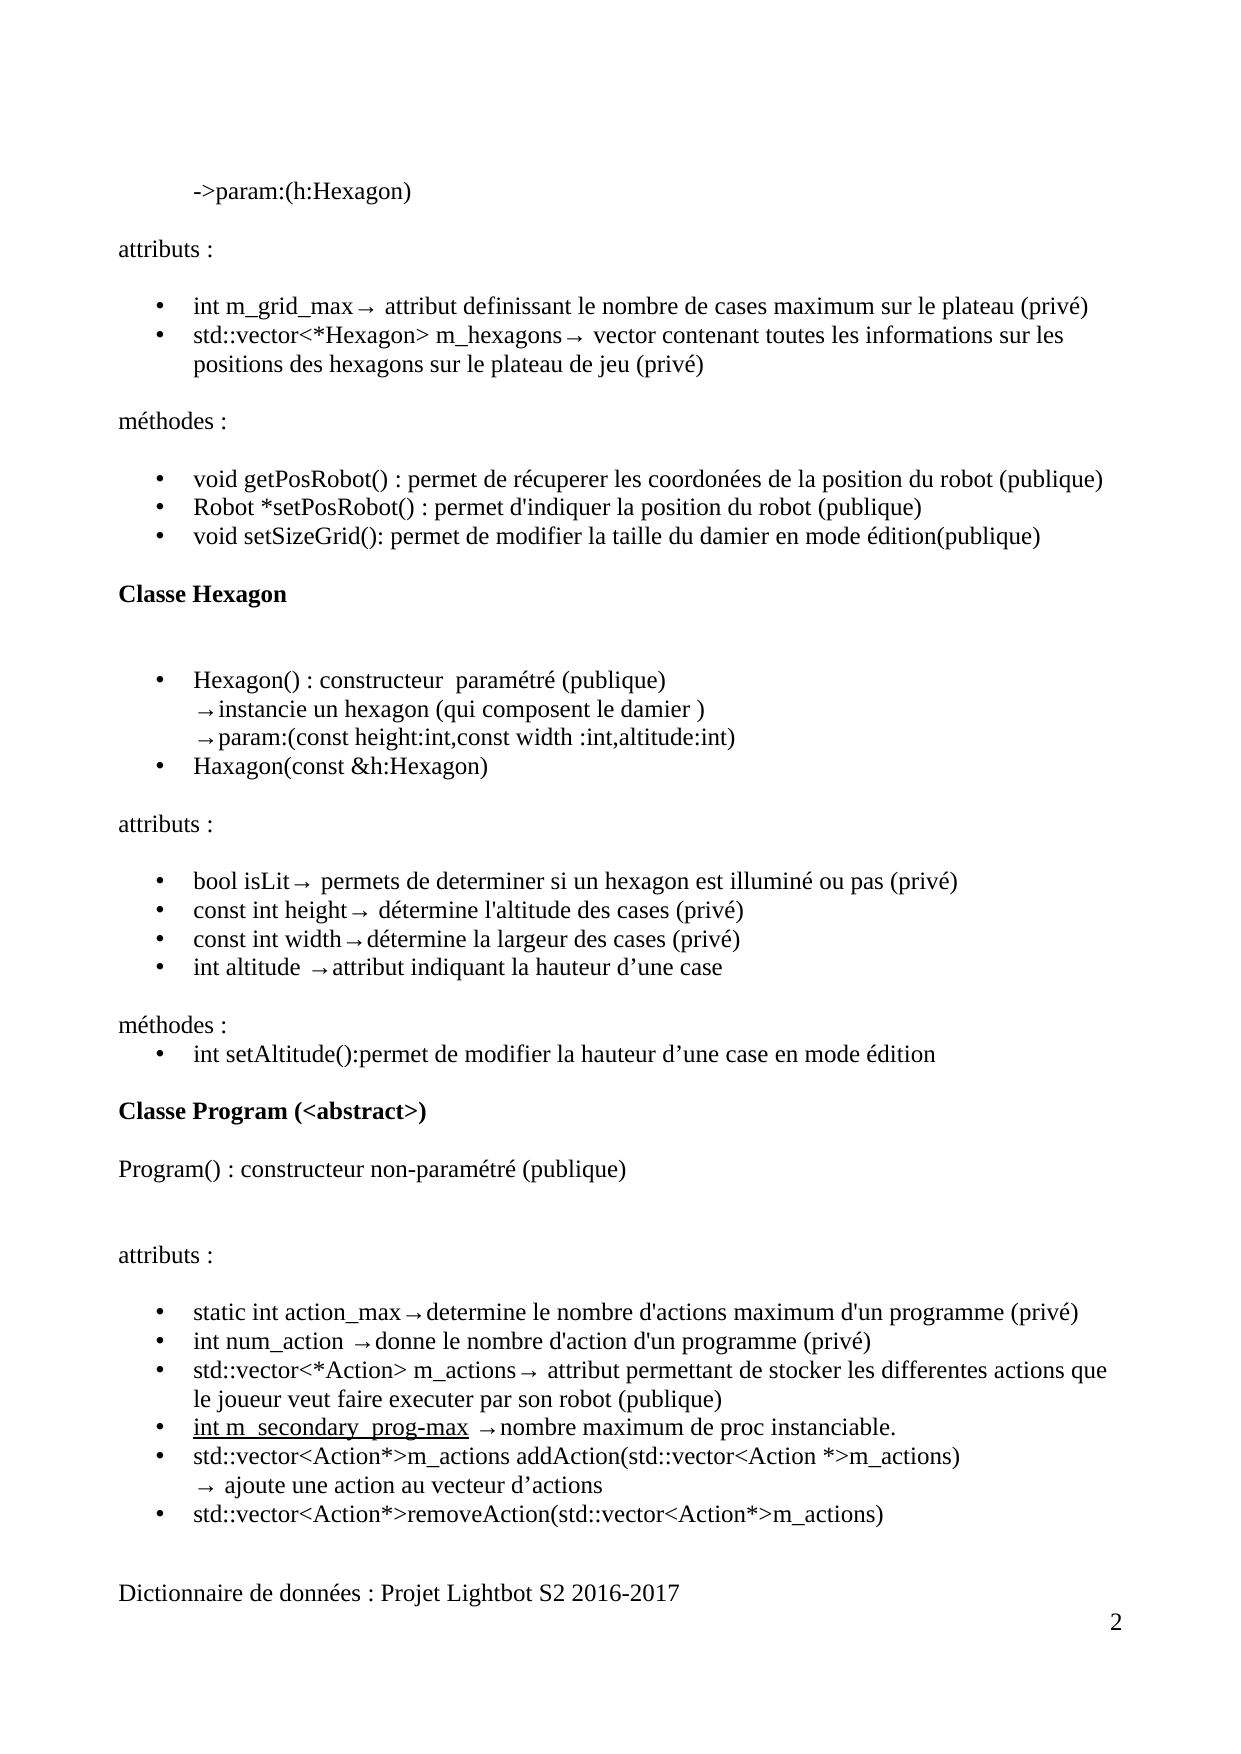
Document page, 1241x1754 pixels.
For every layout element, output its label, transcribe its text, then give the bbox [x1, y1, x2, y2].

list Haxagon(const &h:Hexagon) [156, 751, 1122, 780]
text méthodes : [118, 1010, 1122, 1039]
text méthodes : [118, 406, 1122, 435]
list → ajoute une action au vecteur d’actions [156, 1470, 1122, 1499]
text attributs : [118, 234, 1122, 262]
list Hexagon() : constructeur paramétré (publique) [156, 665, 1122, 694]
list std::vector<*Action> m_actions→ attribut permettant de stocker les differentes actions que le joueur veut faire executer par son robot (publique) [156, 1355, 1122, 1412]
text attributs : [118, 1240, 1122, 1269]
text Program() : constructeur non-paramétré (publique) [118, 1154, 1122, 1182]
list void getPosRobot() : permet de récuperer les coordonées de la position du robot (publique) [156, 464, 1122, 492]
list std::vector<*Hexagon> m_hexagons→ vector contenant toutes les informations sur les positions des hexagons sur le plateau de jeu (privé) [156, 320, 1122, 377]
list int m_grid_max→ attribut definissant le nombre de cases maximum sur le plateau (privé) [156, 291, 1122, 320]
list int m_secondary_prog-max →nombre maximum de proc instanciable. [156, 1412, 1122, 1441]
list const int height→ détermine l'altitude des cases (privé) [156, 895, 1122, 924]
text Classe Program (<abstract>) [118, 1096, 1122, 1125]
list int setAltitude():permet de modifier la hauteur d’une case en mode édition [156, 1039, 1122, 1067]
list static int action_max→determine le nombre d'actions maximum d'un programme (privé) [156, 1297, 1122, 1326]
list std::vector<Action*>m_actions addAction(std::vector<Action *>m_actions) [156, 1441, 1122, 1470]
list const int width→détermine la largeur des cases (privé) [156, 924, 1122, 952]
list →param:(const height:int,const width :int,altitude:int) [156, 722, 1122, 751]
list std::vector<Action*>removeAction(std::vector<Action*>m_actions) [156, 1499, 1122, 1527]
list →instancie un hexagon (qui composent le damier ) [156, 694, 1122, 722]
list bool isLit→ permets de determiner si un hexagon est illuminé ou pas (privé) [156, 866, 1122, 895]
list void setSizeGrid(): permet de modifier la taille du damier en mode édition(publique) [156, 521, 1122, 550]
list int num_action →donne le nombre d'action d'un programme (privé) [156, 1326, 1122, 1355]
list int altitude →attribut indiquant la hauteur d’une case [156, 952, 1122, 981]
text Classe Hexagon [118, 579, 1122, 607]
list ->param:(h:Hexagon) [156, 176, 1122, 205]
list Robot *setPosRobot() : permet d'indiquer la position du robot (publique) [156, 492, 1122, 521]
text attributs : [118, 809, 1122, 837]
